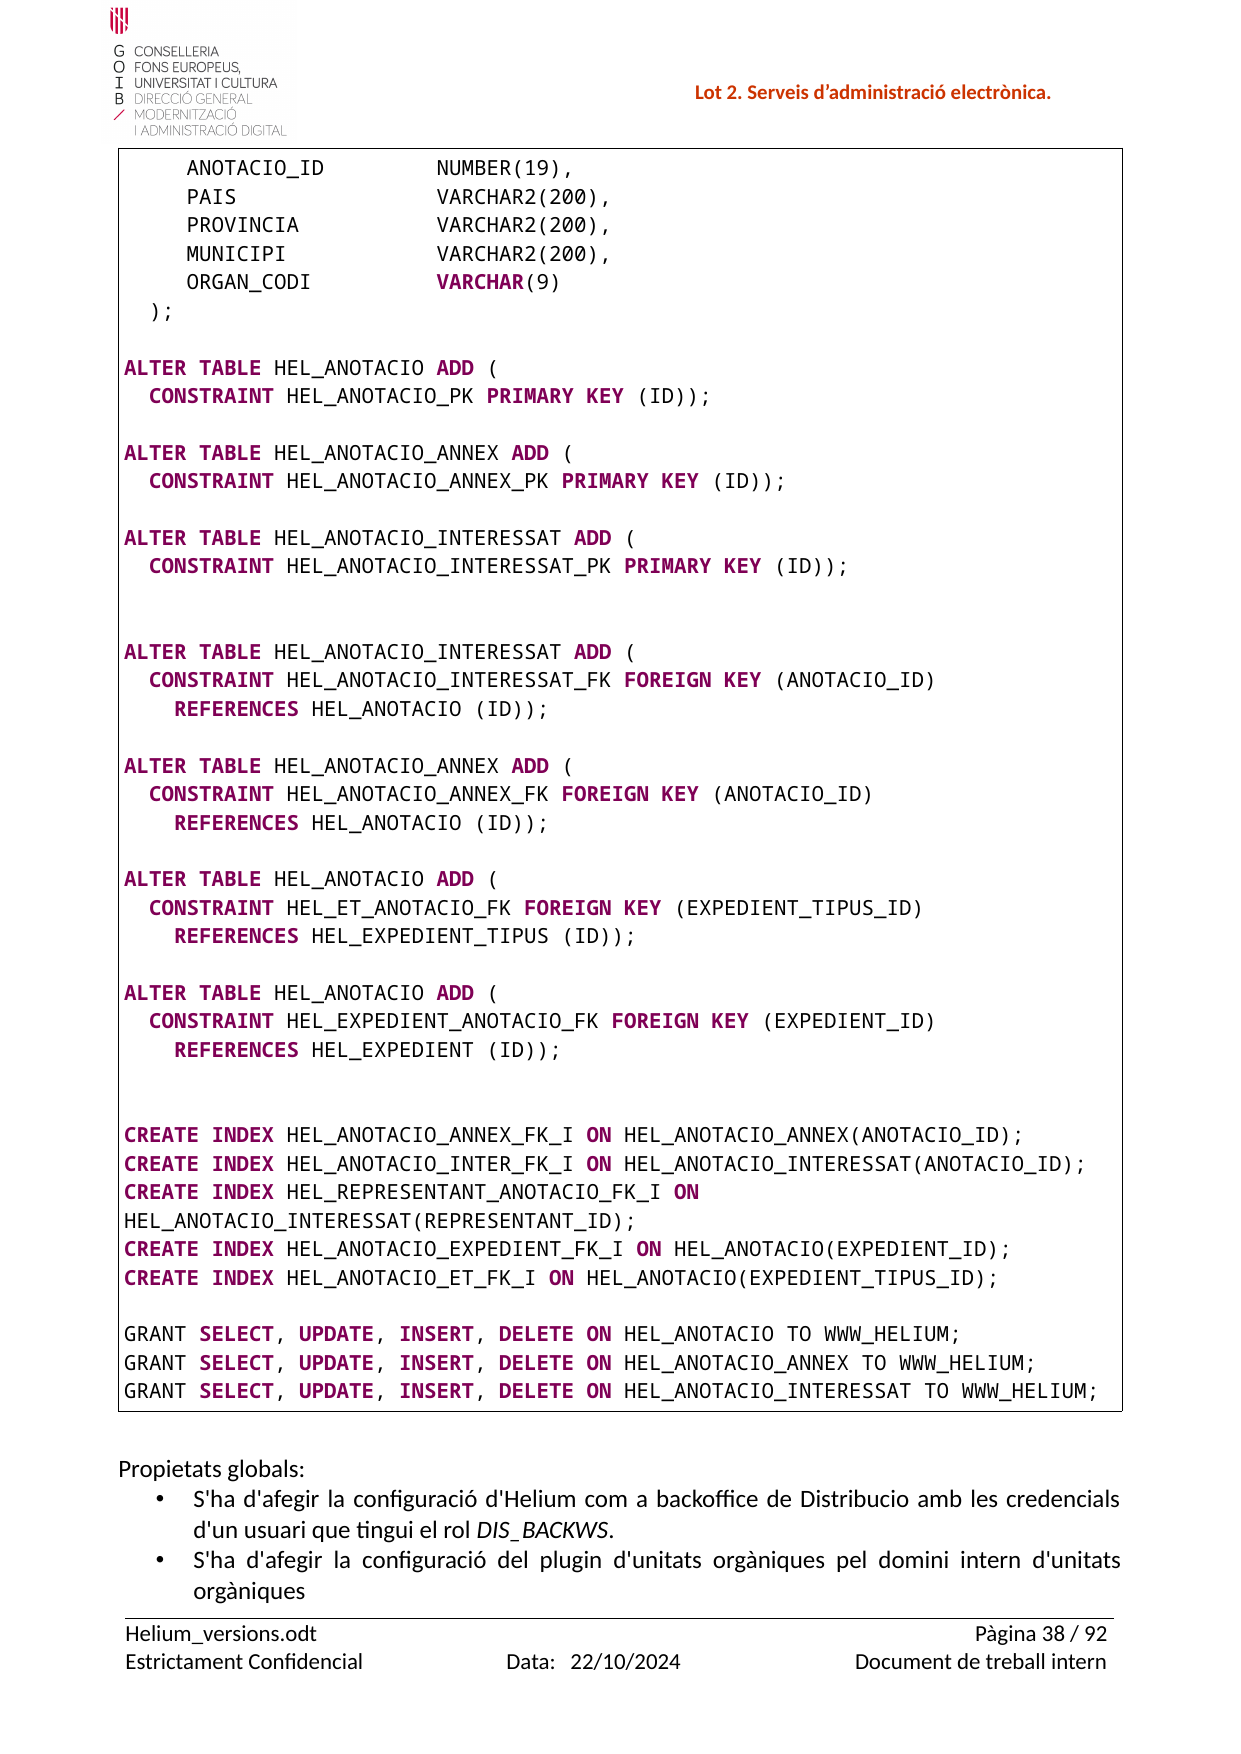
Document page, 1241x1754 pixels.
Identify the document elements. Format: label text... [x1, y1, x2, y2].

text Propietats globals: [118, 1453, 1122, 1483]
table_header ANOTACIO_ID NUMBER(19), PAIS VARCHAR2(200), PROVINCIA VARCHAR2(200), MUNICIPI VARCHAR2(200), ORGAN_CODI VARCHAR(9) ); ALTER TABLE HEL_ANOTACIO ADD ( CONSTRAINT HEL_ANOTACIO_PK PRIMARY KEY (ID)); ALTER TABLE HEL_ANOTACIO_ANNEX ADD ( CONSTRAINT HEL_ANOTACIO_ANNEX_PK PRIMARY KEY (ID)); ALTER TABLE HEL_ANOTACIO_INTERESSAT ADD ( CONSTRAINT HEL_ANOTACIO_INTERESSAT_PK PRIMARY KEY (ID)); ALTER TABLE HEL_ANOTACIO_INTERESSAT ADD ( CONSTRAINT HEL_ANOTACIO_INTERESSAT_FK FOREIGN KEY (ANOTACIO_ID) REFERENCES HEL_ANOTACIO (ID)); ALTER TABLE HEL_ANOTACIO_ANNEX ADD ( CONSTRAINT HEL_ANOTACIO_ANNEX_FK FOREIGN KEY (ANOTACIO_ID) REFERENCES HEL_ANOTACIO (ID)); ALTER TABLE HEL_ANOTACIO ADD ( CONSTRAINT HEL_ET_ANOTACIO_FK FOREIGN KEY (EXPEDIENT_TIPUS_ID) REFERENCES HEL_EXPEDIENT_TIPUS (ID)); ALTER TABLE HEL_ANOTACIO ADD ( CONSTRAINT HEL_EXPEDIENT_ANOTACIO_FK FOREIGN KEY (EXPEDIENT_ID) REFERENCES HEL_EXPEDIENT (ID)); CREATE INDEX HEL_ANOTACIO_ANNEX_FK_I ON HEL_ANOTACIO_ANNEX(ANOTACIO_ID); CREATE INDEX HEL_ANOTACIO_INTER_FK_I ON HEL_ANOTACIO_INTERESSAT(ANOTACIO_ID); CREATE INDEX HEL_REPRESENTANT_ANOTACIO_FK_I ON HEL_ANOTACIO_INTERESSAT(REPRESENTANT_ID); CREATE INDEX HEL_ANOTACIO_EXPEDIENT_FK_I ON HEL_ANOTACIO(EXPEDIENT_ID); CREATE INDEX HEL_ANOTACIO_ET_FK_I ON HEL_ANOTACIO(EXPEDIENT_TIPUS_ID); GRANT SELECT, UPDATE, INSERT, DELETE ON HEL_ANOTACIO TO WWW_HELIUM; GRANT SELECT, UPDATE, INSERT, DELETE ON HEL_ANOTACIO_ANNEX TO WWW_HELIUM; GRANT SELECT, UPDATE, INSERT, DELETE ON HEL_ANOTACIO_INTERESSAT TO WWW_HELIUM; [119, 149, 1122, 1411]
list S'ha d'afegir la configuració del plugin d'unitats orgàniques pel domini intern d'unitats orgàniques [156, 1544, 1122, 1606]
list S'ha d'afegir la configuració d'Helium com a backoffice de Distribucio amb les credencials d'un usuari que tingui el rol DIS_BACKWS. [156, 1483, 1122, 1544]
picture [100, 0, 297, 144]
